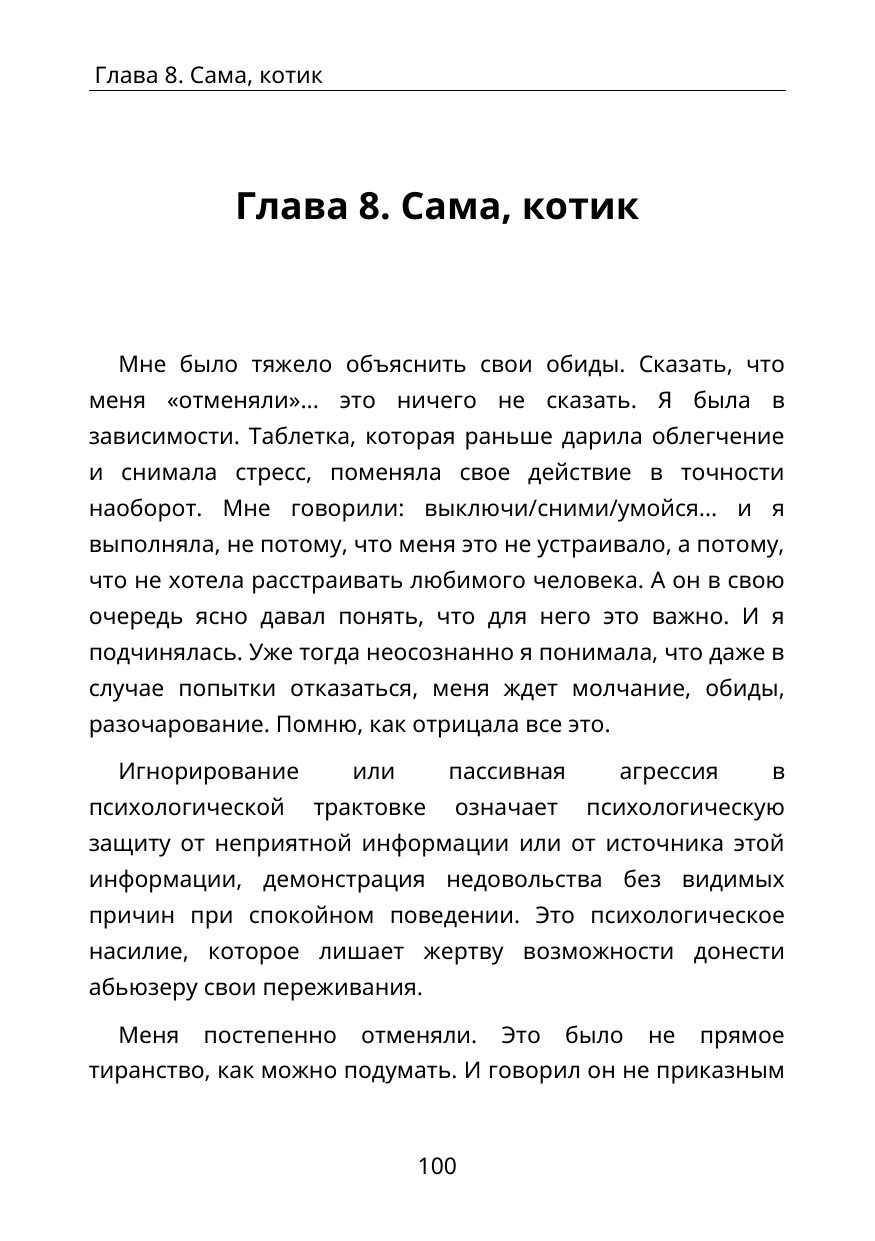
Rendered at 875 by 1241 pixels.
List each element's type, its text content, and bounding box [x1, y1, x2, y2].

text Меня постепенно отменяли. Это было не прямое тиранство, как можно подумать. И говорил он не приказным [88, 1018, 786, 1086]
text Мне было тяжело объяснить свои обиды. Сказать, что меня «отменяли»... это ничего не сказать. Я была в зависимости. Таблетка, которая раньше дарила облегчение и снимала стресс, поменяла свое действие в точности наоборот. Мне говорили: выключи/сними/умойся... и я выполняла, не потому, что меня это не устраивало, а потому, что не хотела расстраивать любимого человека. А он в свою очередь ясно давал понять, что для него это важно. И я подчинялась. Уже тогда неосознанно я понимала, что даже в случае попытки отказаться, меня ждет молчание, обиды, разочарование. Помню, как отрицала все это. [88, 348, 786, 739]
subtitle Глава 8. Сама, котик [88, 179, 786, 230]
text Игнорирование или пассивная агрессия в психологической трактовке означает психологическую защиту от неприятной информации или от источника этой информации, демонстрация недовольства без видимых причин при спокойном поведении. Это психологическое насилие, которое лишает жертву возможности донести абьюзеру свои переживания. [88, 755, 786, 1002]
